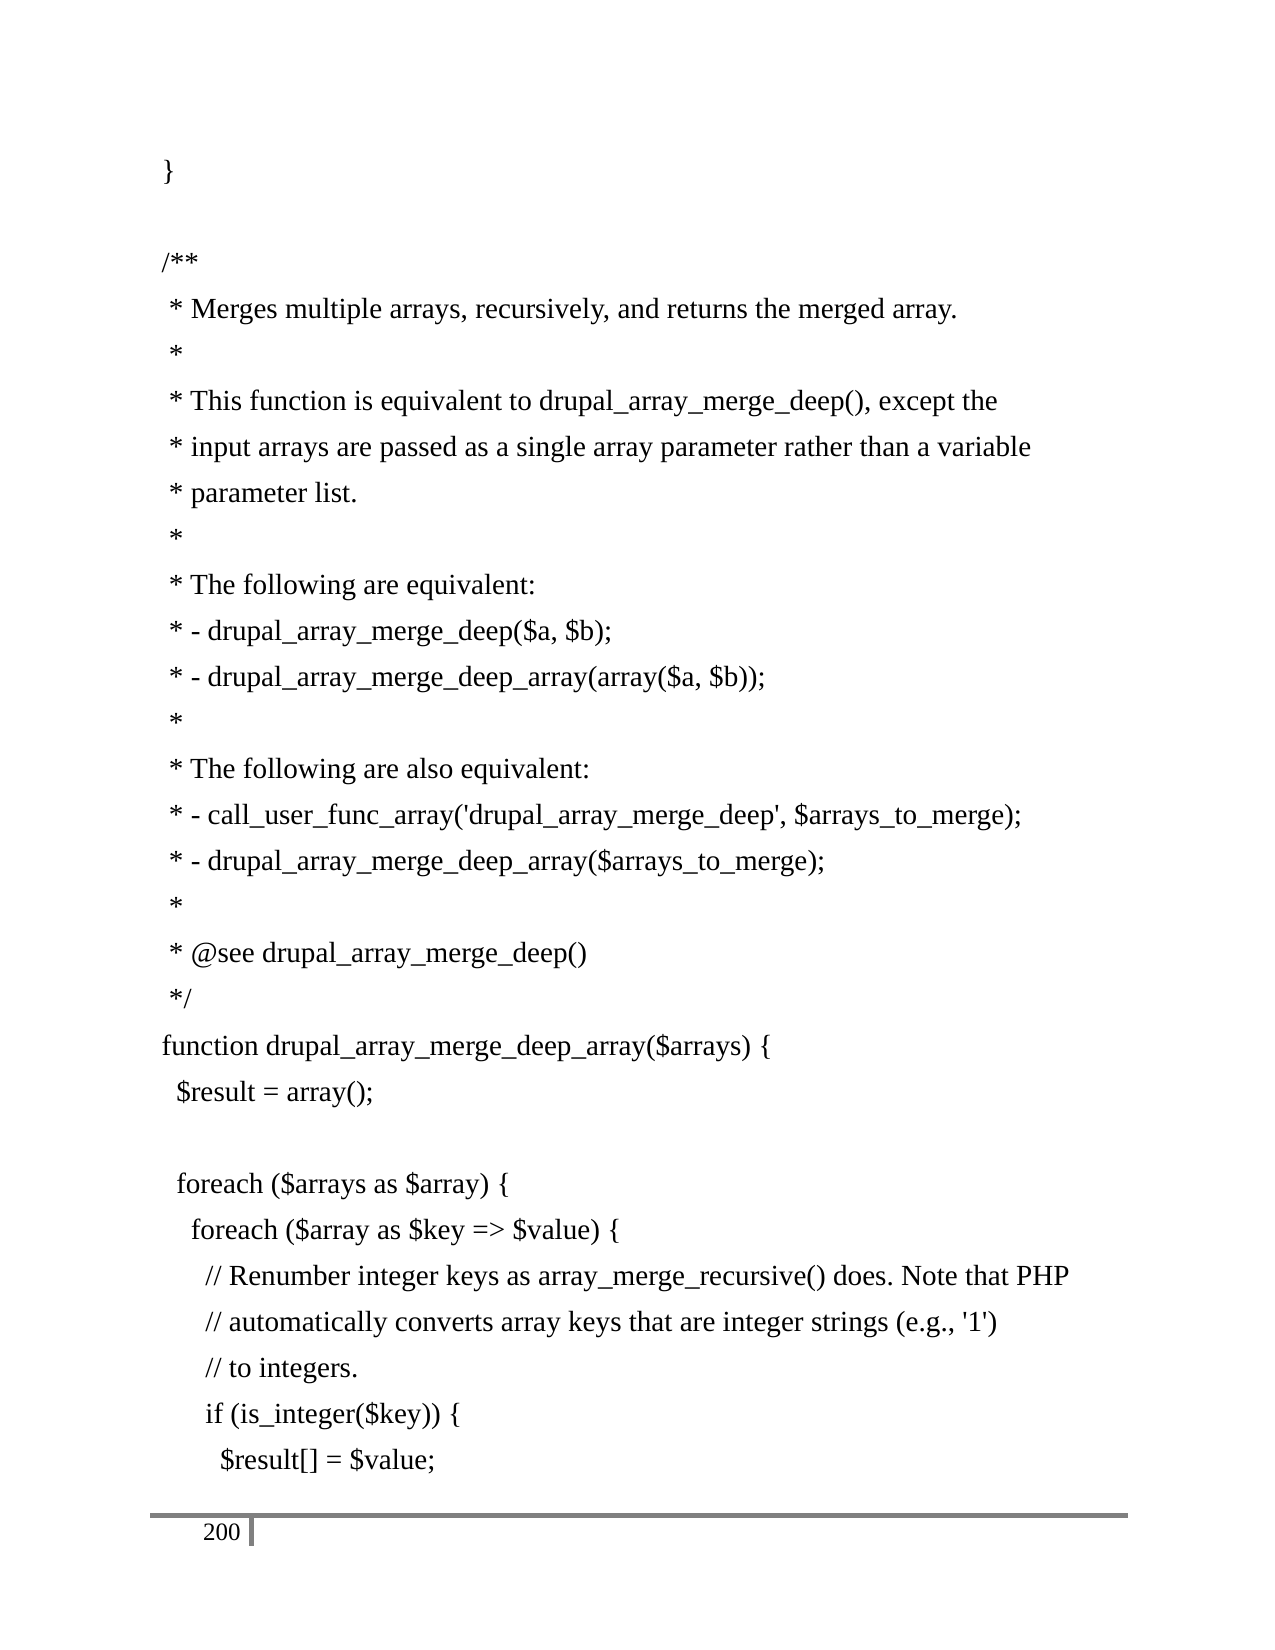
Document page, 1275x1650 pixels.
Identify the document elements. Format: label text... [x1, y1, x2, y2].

text * This function is equivalent to drupal_array_merge_deep(), except the [161, 383, 1117, 417]
text * The following are equivalent: [161, 567, 1117, 601]
text * [161, 337, 1117, 371]
text // Renumber integer keys as array_merge_recursive() does. Note that PHP [161, 1258, 1117, 1291]
text * - drupal_array_merge_deep_array($arrays_to_merge); [161, 843, 1117, 877]
text $result = array(); [161, 1074, 1117, 1107]
text * @see drupal_array_merge_deep() [161, 936, 1117, 969]
text } [161, 153, 1117, 186]
text * [161, 521, 1117, 555]
text */ [161, 982, 1117, 1015]
text * [161, 889, 1117, 923]
text * - drupal_array_merge_deep($a, $b); [161, 613, 1117, 647]
text * parameter list. [161, 475, 1117, 509]
text * Merges multiple arrays, recursively, and returns the merged array. [161, 291, 1117, 324]
text // automatically converts array keys that are integer strings (e.g., '1') [161, 1304, 1117, 1337]
text * The following are also equivalent: [161, 751, 1117, 785]
text * input arrays are passed as a single array parameter rather than a variable [161, 429, 1117, 463]
text foreach ($array as $key => $value) { [161, 1212, 1117, 1245]
text foreach ($arrays as $array) { [161, 1166, 1117, 1199]
text function drupal_array_merge_deep_array($arrays) { [161, 1028, 1117, 1061]
text * [161, 705, 1117, 739]
text if (is_integer($key)) { [161, 1396, 1117, 1429]
text $result[] = $value; [161, 1442, 1117, 1476]
text // to integers. [161, 1350, 1117, 1383]
text * - call_user_func_array('drupal_array_merge_deep', $arrays_to_merge); [161, 797, 1117, 831]
text /** [161, 245, 1117, 278]
text * - drupal_array_merge_deep_array(array($a, $b)); [161, 659, 1117, 693]
